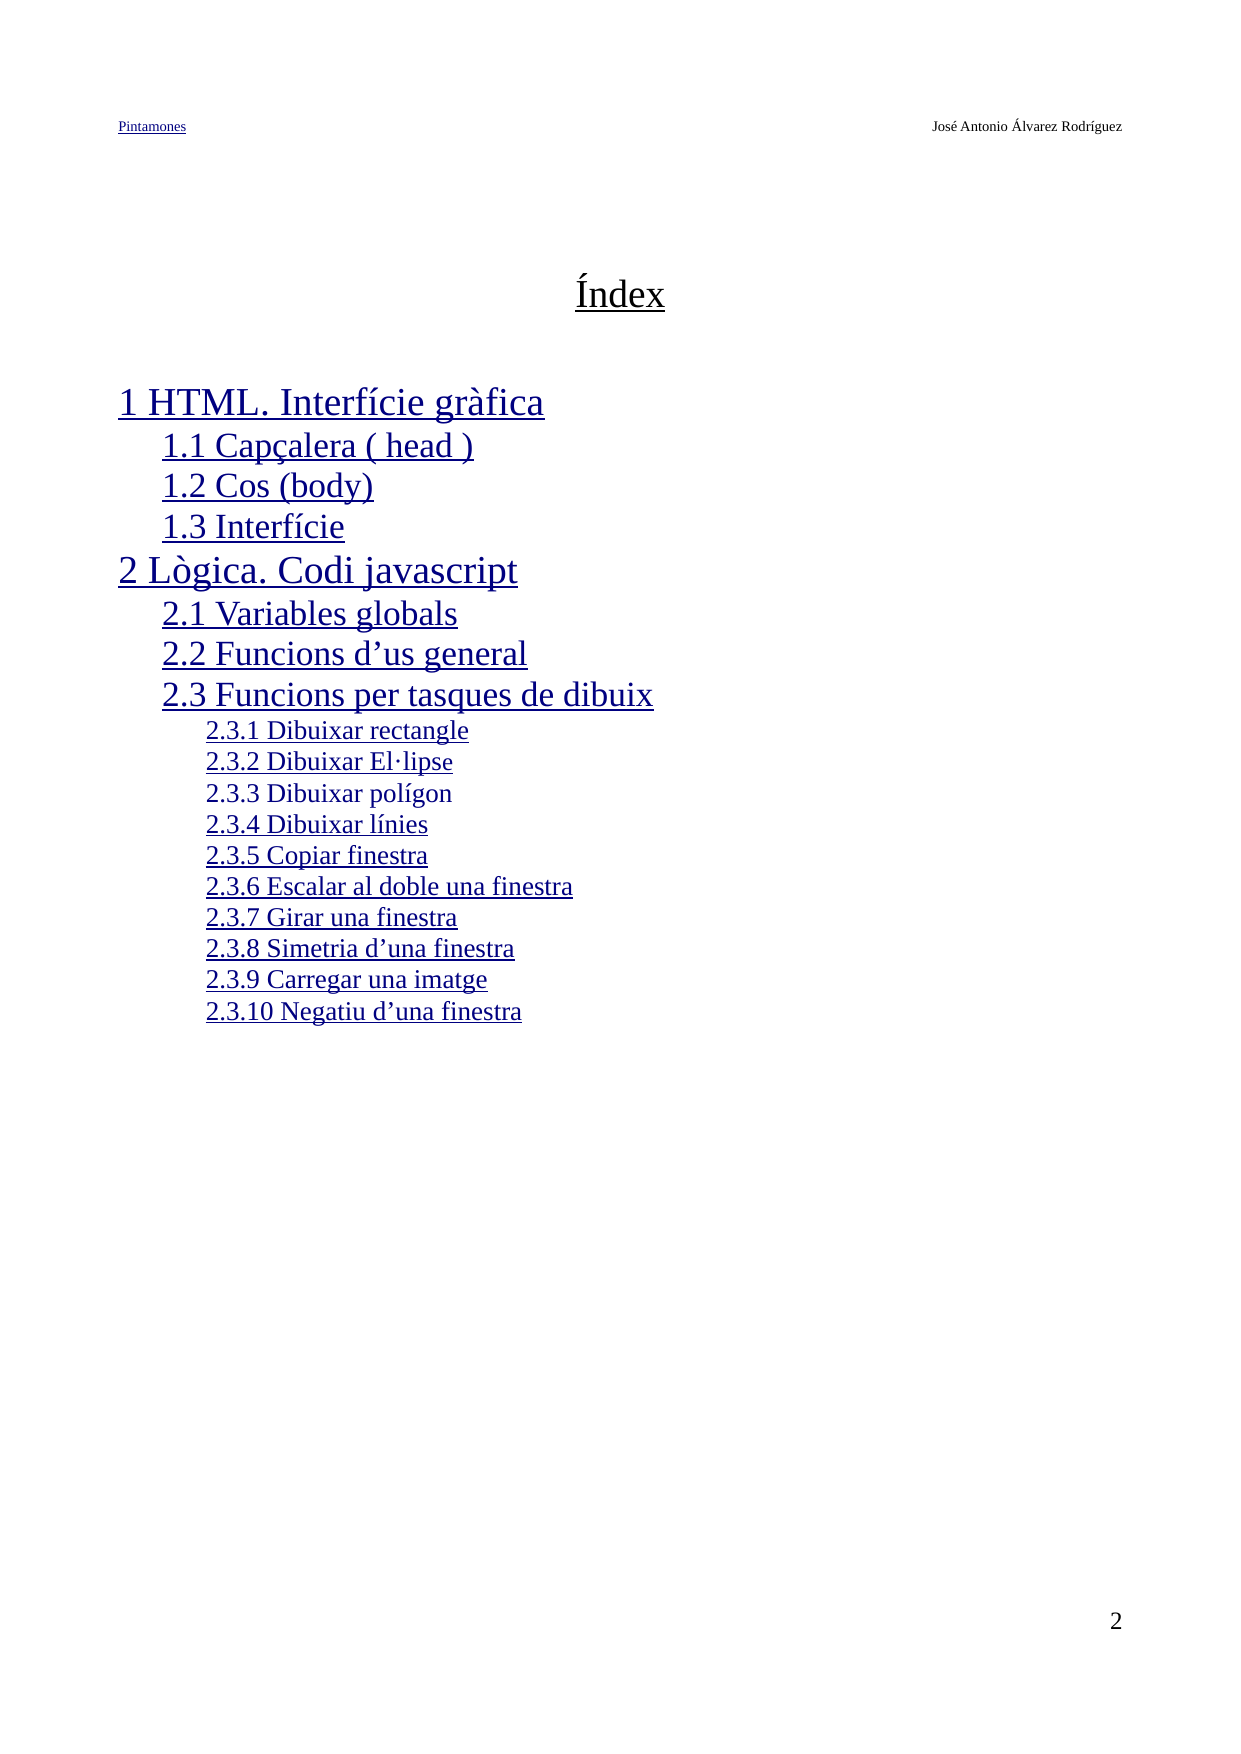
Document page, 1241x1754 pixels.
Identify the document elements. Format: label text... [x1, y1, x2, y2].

text 1.3 Interfície [162, 506, 1122, 546]
text 1 HTML. Interfície gràfica [118, 378, 1122, 424]
text 2.3.6 Escalar al doble una finestra [206, 870, 1122, 901]
text 2.3.2 Dibuixar El·lipse [206, 746, 1122, 777]
text 2.1 Variables globals [162, 592, 1122, 633]
text 2.3.7 Girar una finestra [206, 901, 1122, 932]
text 2.3.9 Carregar una imatge [206, 963, 1122, 995]
text 2.3.10 Negatiu d’una finestra [206, 995, 1122, 1026]
text 1.2 Cos (body) [162, 465, 1122, 506]
text 2.3.3 Dibuixar polígon [206, 777, 1122, 808]
text 2.3.8 Simetria d’una finestra [206, 932, 1122, 963]
text Índex [118, 271, 1122, 316]
text 2.3.4 Dibuixar línies [206, 808, 1122, 839]
text 2.3.1 Dibuixar rectangle [206, 714, 1122, 746]
text 1.1 Capçalera ( head ) [162, 424, 1122, 465]
text 2 Lògica. Codi javascript [118, 546, 1122, 592]
text 2.2 Funcions d’us general [162, 633, 1122, 673]
text 2.3.5 Copiar finestra [206, 839, 1122, 870]
text 2.3 Funcions per tasques de dibuix [162, 673, 1122, 714]
